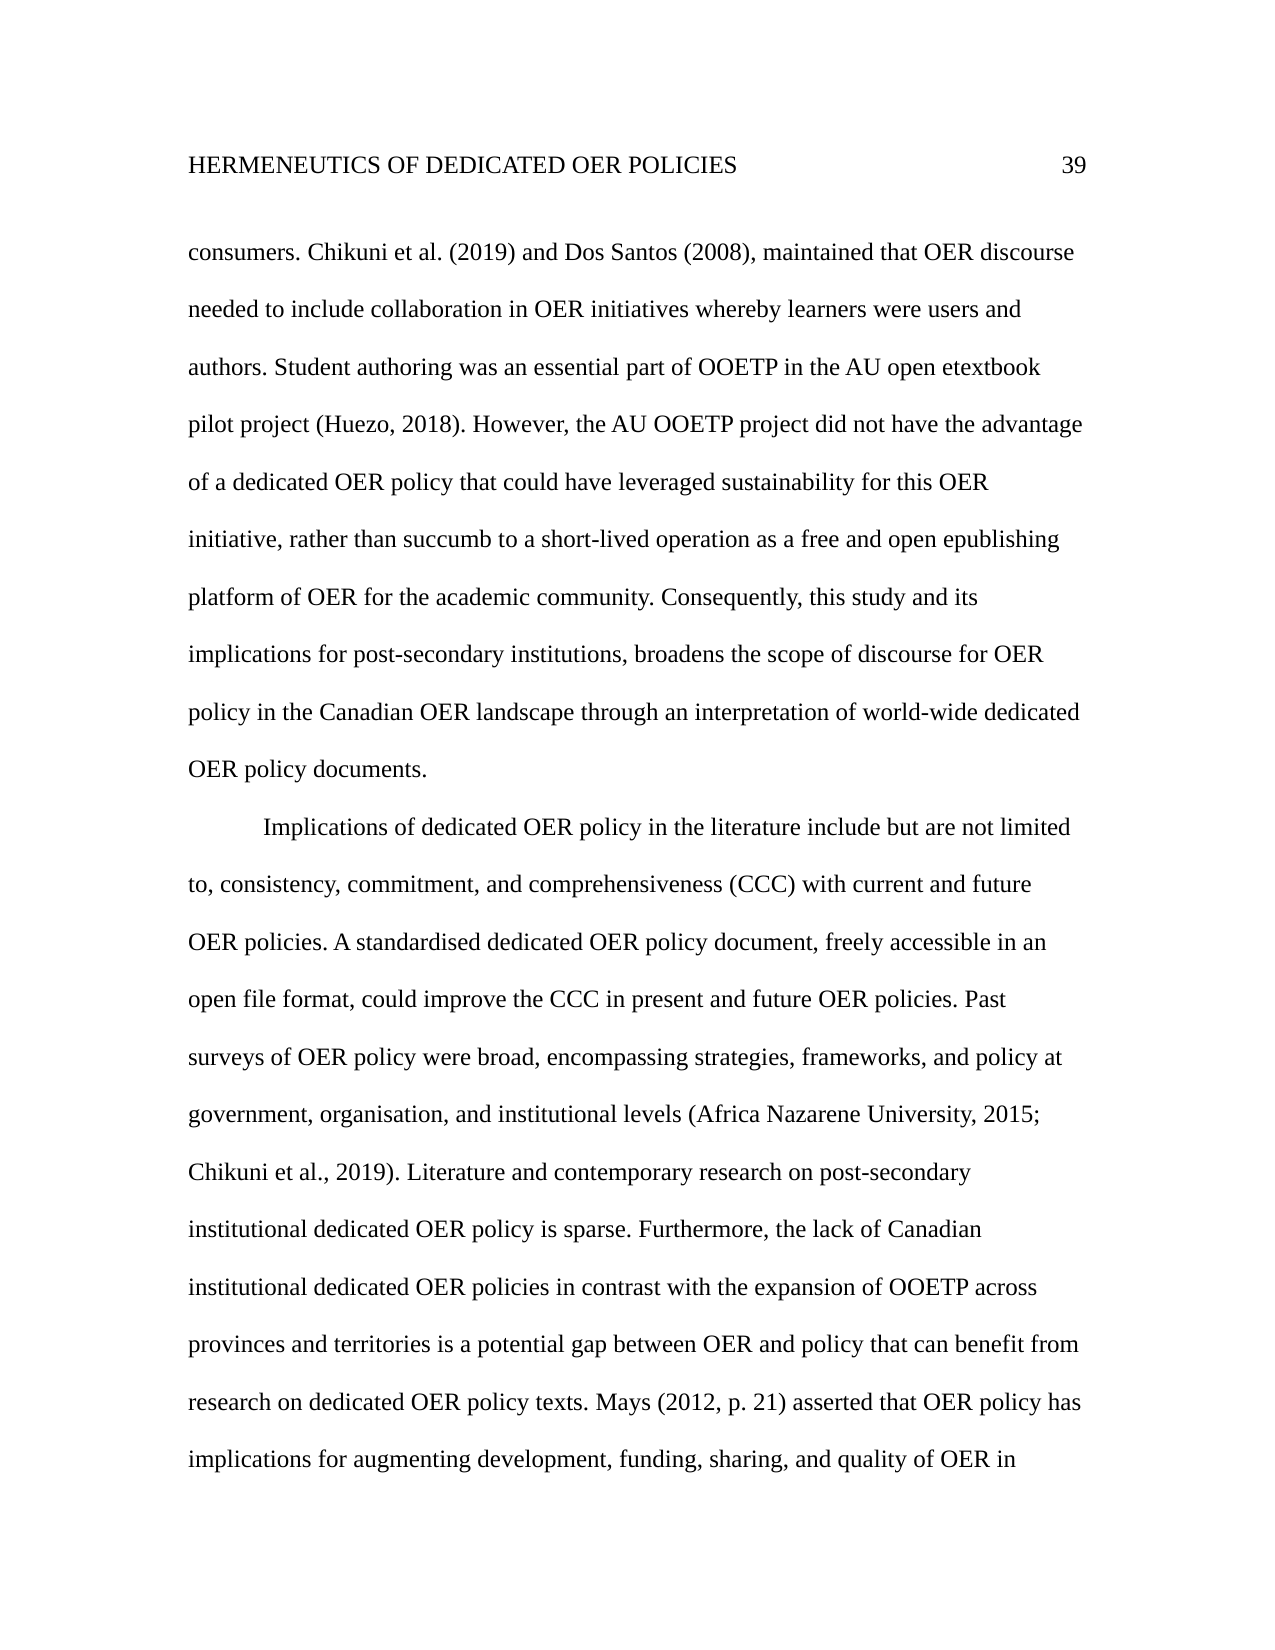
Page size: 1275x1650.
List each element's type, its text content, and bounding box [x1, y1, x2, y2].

text Implications of dedicated OER policy in the literature include but are not limited to, consistency, commitment, and comprehensiveness (CCC) with current and future OER policies. A standardised dedicated OER policy document, freely accessible in an open file format, could improve the CCC in present and future OER policies. Past surveys of OER policy were broad, encompassing strategies, frameworks, and policy at government, organisation, and institutional levels (Africa Nazarene University, 2015; Chikuni et al., 2019). Literature and contemporary research on post-secondary institutional dedicated OER policy is sparse. Furthermore, the lack of Canadian institutional dedicated OER policies in contrast with the expansion of OOETP across provinces and territories is a potential gap between OER and policy that can benefit from research on dedicated OER policy texts. Mays (2012, p. 21) asserted that OER policy has implications for augmenting development, funding, sharing, and quality of OER in [188, 812, 1087, 1473]
text consumers. Chikuni et al. (2019) and Dos Santos (2008), maintained that OER discourse needed to include collaboration in OER initiatives whereby learners were users and authors. Student authoring was an essential part of OOETP in the AU open etextbook pilot project (Huezo, 2018). However, the AU OOETP project did not have the advantage of a dedicated OER policy that could have leveraged sustainability for this OER initiative, rather than succumb to a short-lived operation as a free and open epublishing platform of OER for the academic community. Consequently, this study and its implications for post-secondary institutions, broadens the scope of discourse for OER policy in the Canadian OER landscape through an interpretation of world-wide dedicated OER policy documents. [188, 237, 1087, 783]
